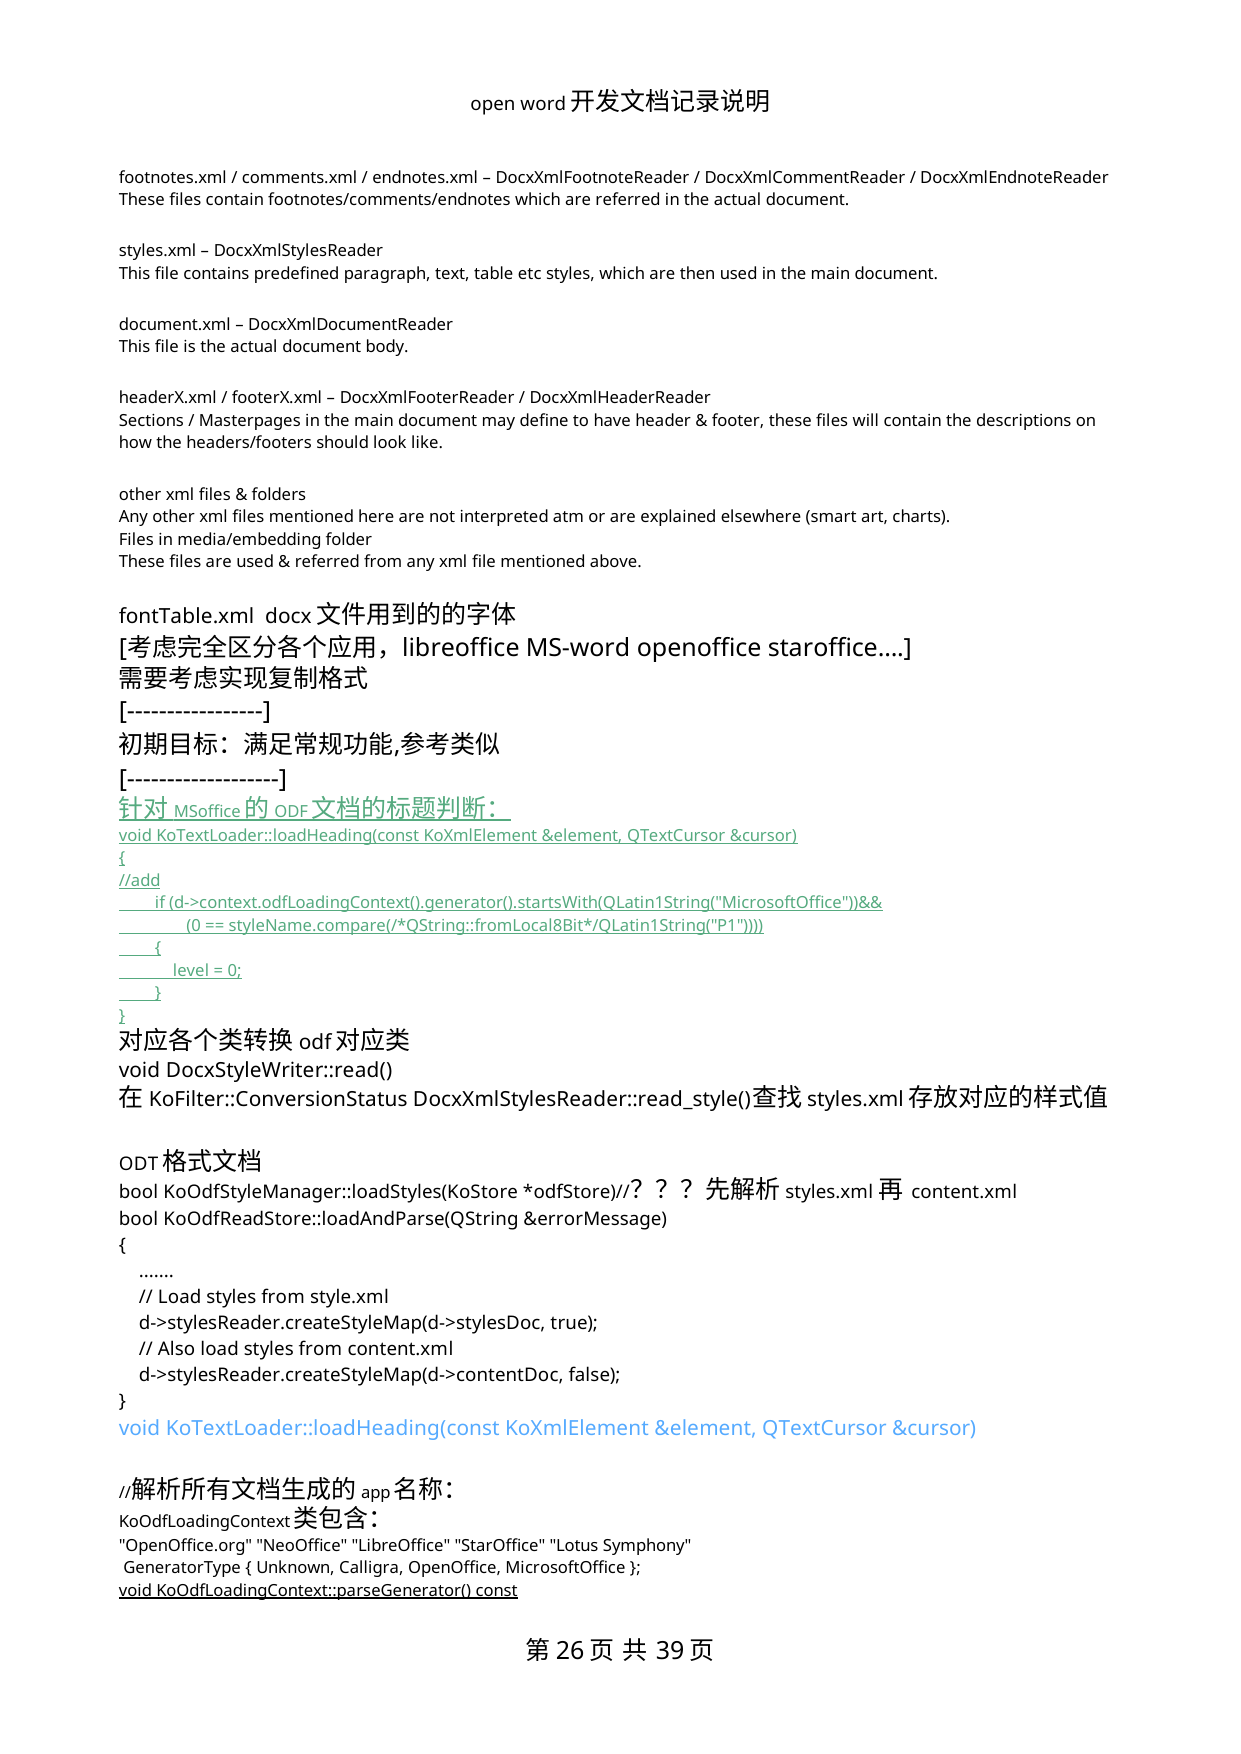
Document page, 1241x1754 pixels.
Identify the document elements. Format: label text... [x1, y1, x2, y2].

text 在KoFilter::ConversionStatus DocxXmlStylesReader::read_style()查找styles.xml存放对应的样式值 [119, 1084, 1121, 1113]
text 针对MSoffice的ODF文档的标题判断： [119, 795, 1121, 824]
text KoOdfLoadingContext类包含： [119, 1504, 1121, 1533]
text // Load styles from style.xml [119, 1283, 1121, 1309]
text styles.xml – DocxXmlStylesReader [119, 239, 1121, 262]
text These files are used & referred from any xml file mentioned above. [119, 550, 1121, 572]
text } [119, 981, 1121, 1004]
text (0 == styleName.compare(/*QString::fromLocal8Bit*/QLatin1String("P1")))) [119, 914, 1121, 936]
text } [119, 1004, 1121, 1026]
text [-------------------] [119, 761, 1121, 795]
text //add [119, 869, 1121, 891]
text void KoTextLoader::loadHeading(const KoXmlElement &element, QTextCursor &cursor) [119, 824, 1121, 846]
text ....... [119, 1257, 1121, 1283]
text fontTable.xml docx文件用到的的字体 [119, 601, 1121, 630]
text This file is the actual document body. [119, 335, 1121, 358]
text document.xml – DocxXmlDocumentReader [119, 313, 1121, 335]
text bool KoOdfStyleManager::loadStyles(KoStore *odfStore)//？？？先解析styles.xml 再 content.xml [119, 1176, 1121, 1205]
text ODT格式文档 [119, 1147, 1121, 1176]
text other xml files & folders [119, 482, 1121, 505]
text Sections / Masterpages in the main document may define to have header & footer, these files will contain the descriptions on how the headers/footers should look like. [119, 409, 1121, 454]
text [考虑完全区分各个应用，libreoffice MS-word openoffice staroffice....] [119, 630, 1121, 664]
text void KoOdfLoadingContext::parseGenerator() const [119, 1578, 1121, 1601]
text GeneratorType { Unknown, Calligra, OpenOffice, MicrosoftOffice }; [119, 1556, 1121, 1578]
text These files contain footnotes/comments/endnotes which are referred in the actual document. [119, 188, 1121, 211]
text { [119, 846, 1121, 869]
text d->stylesReader.createStyleMap(d->stylesDoc, true); [119, 1309, 1121, 1335]
text Any other xml files mentioned here are not interpreted atm or are explained elsewhere (smart art, charts). [119, 505, 1121, 527]
text Files in media/embedding folder [119, 527, 1121, 550]
text bool KoOdfReadStore::loadAndParse(QString &errorMessage) [119, 1205, 1121, 1231]
text headerX.xml / footerX.xml – DocxXmlFooterReader / DocxXmlHeaderReader [119, 386, 1121, 409]
text This file contains predefined paragraph, text, table etc styles, which are then used in the main document. [119, 262, 1121, 284]
text void KoTextLoader::loadHeading(const KoXmlElement &element, QTextCursor &cursor) [119, 1413, 1121, 1442]
text 初期目标：满足常规功能,参考类似 [119, 727, 1121, 761]
text if (d->context.odfLoadingContext().generator().startsWith(QLatin1String("MicrosoftOffice"))&& [119, 891, 1121, 914]
text // Also load styles from content.xml [119, 1335, 1121, 1361]
text //解析所有文档生成的app名称： [119, 1476, 1121, 1504]
text footnotes.xml / comments.xml / endnotes.xml – DocxXmlFootnoteReader / DocxXmlCommentReader / DocxXmlEndnoteReader [119, 166, 1121, 188]
text } [119, 1387, 1121, 1413]
text 对应各个类转换odf对应类 [119, 1026, 1121, 1055]
text void DocxStyleWriter::read() [119, 1055, 1121, 1084]
text [-----------------] [119, 693, 1121, 727]
text "OpenOffice.org" "NeoOffice" "LibreOffice" "StarOffice" "Lotus Symphony" [119, 1533, 1121, 1556]
text 需要考虑实现复制格式 [119, 664, 1121, 693]
text { [119, 936, 1121, 959]
text { [119, 1231, 1121, 1257]
text level = 0; [119, 959, 1121, 981]
text d->stylesReader.createStyleMap(d->contentDoc, false); [119, 1361, 1121, 1387]
